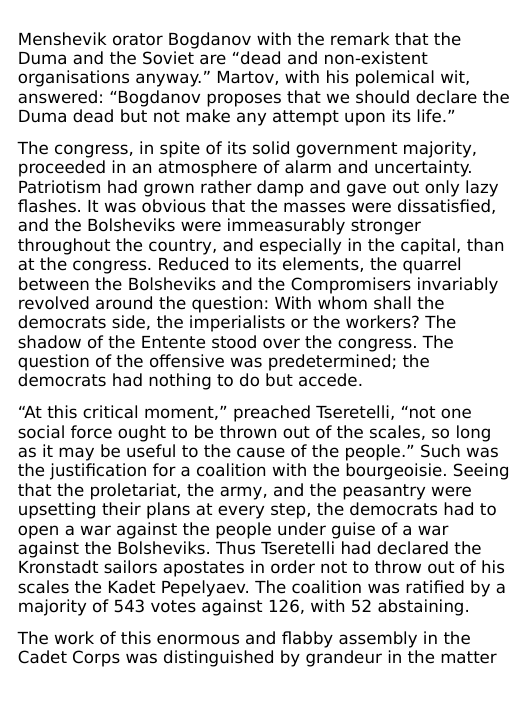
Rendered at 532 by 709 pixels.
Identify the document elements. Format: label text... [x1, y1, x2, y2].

text “At this critical moment,” preached Tseretelli, “not one social force ought to be thrown out of the scales, so long as it may be useful to the cause of the people.” Such was the justification for a coalition with the bourgeoisie. Seeing that the proletariat, the army, and the peasantry were upsetting their plans at every step, the democrats had to open a war against the people under guise of a war against the Bolsheviks. Thus Tseretelli had declared the Kronstadt sailors apostates in order not to throw out of his scales the Kadet Pepelyaev. The coalition was ratified by a majority of 543 votes against 126, with 52 abstaining. [18, 403, 514, 616]
text The congress, in spite of its solid government majority, proceeded in an atmosphere of alarm and uncertainty. Patriotism had grown rather damp and gave out only lazy flashes. It was obvious that the masses were dissatisfied, and the Bolsheviks were immeasurably stronger throughout the country, and especially in the capital, than at the congress. Reduced to its elements, the quarrel between the Bolsheviks and the Compromisers invariably revolved around the question: With whom shall the democrats side, the imperialists or the workers? The shadow of the Entente stood over the congress. The question of the offensive was predetermined; the democrats had nothing to do but accede. [18, 139, 514, 391]
text The work of this enormous and flabby assembly in the Cadet Corps was distinguished by grandeur in the matter [18, 629, 514, 668]
text Menshevik orator Bogdanov with the remark that the Duma and the Soviet are “dead and non-existent organisations anyway.” Martov, with his polemical wit, answered: “Bogdanov proposes that we should declare the Duma dead but not make any attempt upon its life.” [18, 29, 514, 126]
